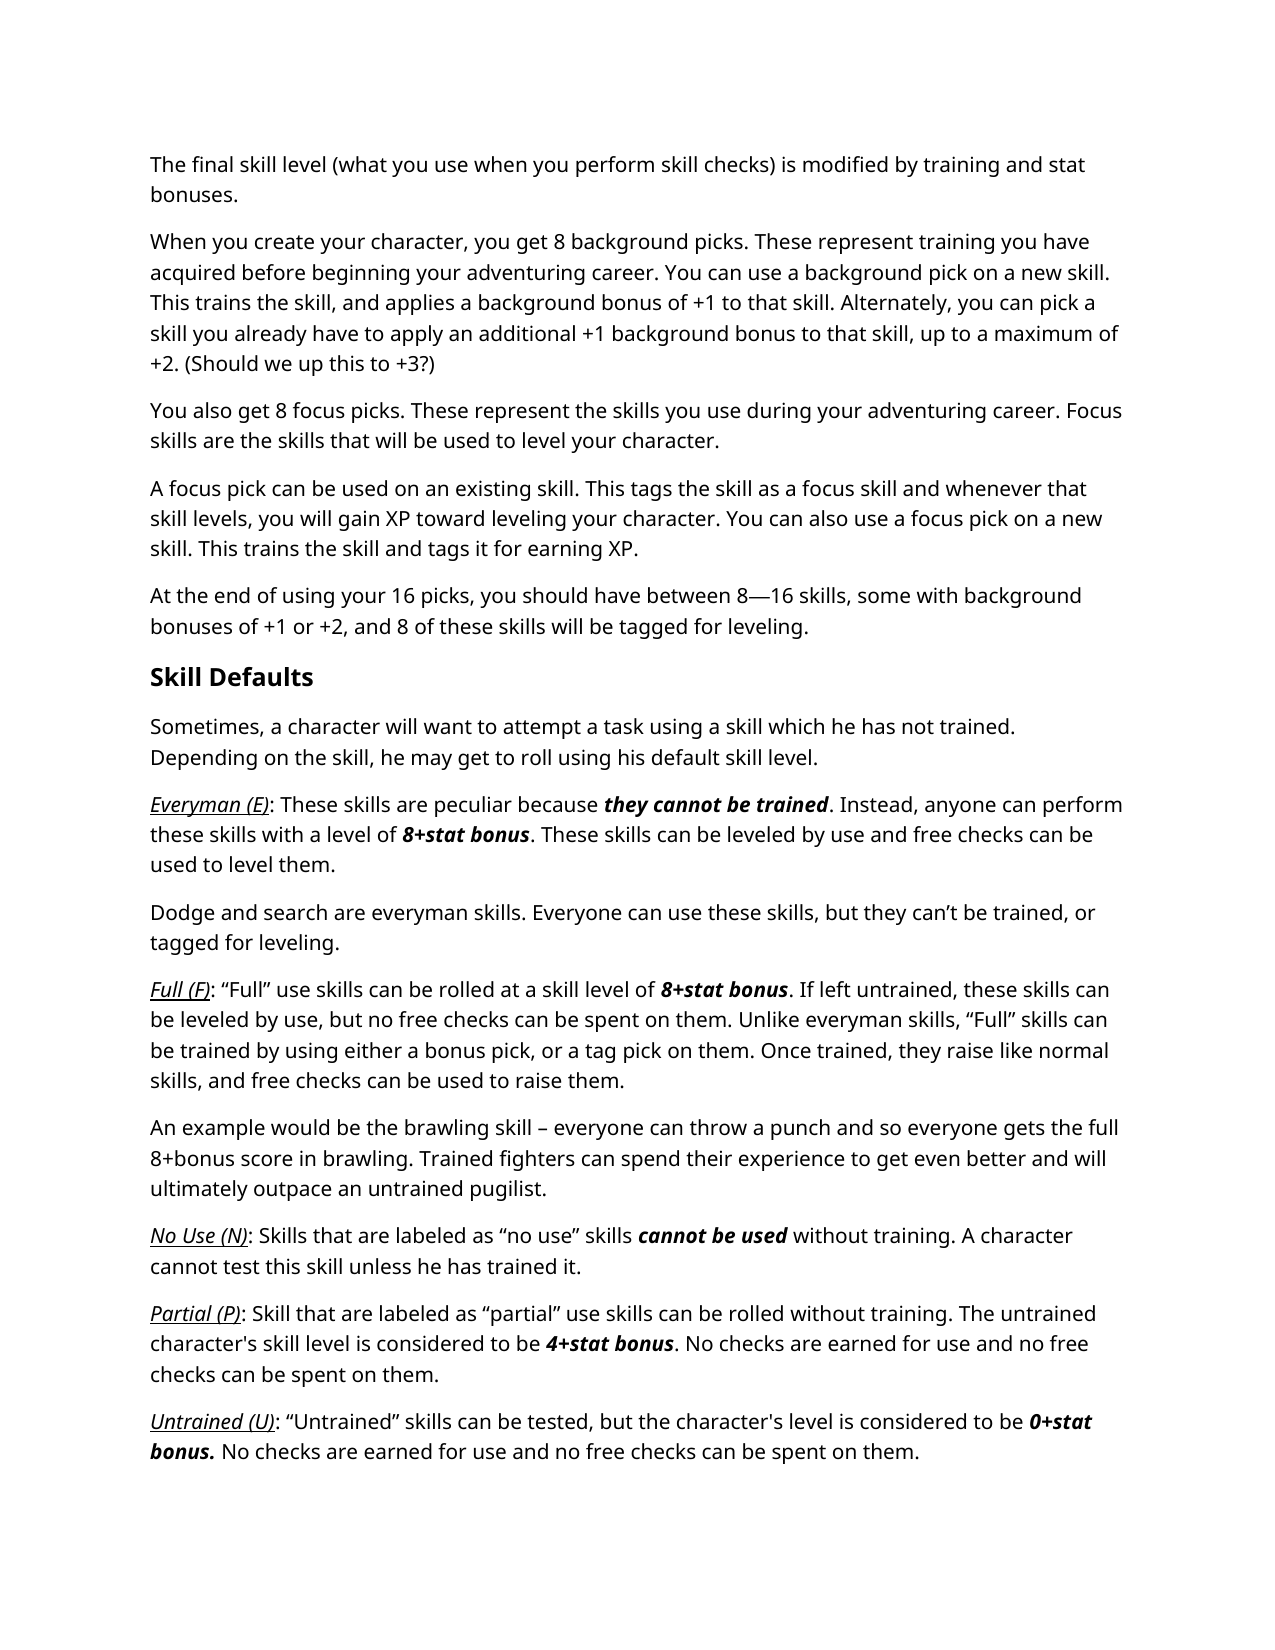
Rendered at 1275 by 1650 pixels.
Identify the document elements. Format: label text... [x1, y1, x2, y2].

text An example would be the brawling skill – everyone can throw a punch and so everyone gets the full 8+bonus score in brawling. Trained fighters can spend their experience to get even better and will ultimately outpace an untrained pugilist. [150, 1113, 1125, 1203]
text Sometimes, a character will want to attempt a task using a skill which he has not trained. Depending on the skill, he may get to roll using his default skill level. [150, 712, 1125, 771]
text Skill Defaults [150, 659, 1125, 693]
text Everyman (E): These skills are peculiar because they cannot be trained. Instead, anyone can perform these skills with a level of 8+stat bonus. These skills can be leveled by use and free checks can be used to level them. [150, 790, 1125, 879]
text You also get 8 focus picks. These represent the skills you use during your adventuring career. Focus skills are the skills that will be used to level your character. [150, 396, 1125, 455]
text Full (F): “Full” use skills can be rolled at a skill level of 8+stat bonus. If left untrained, these skills can be leveled by use, but no free checks can be spent on them. Unlike everyman skills, “Full” skills can be trained by using either a bonus pick, or a tag pick on them. Once trained, they raise like normal skills, and free checks can be used to raise them. [150, 975, 1125, 1095]
text When you create your character, you get 8 background picks. These represent training you have acquired before beginning your adventuring career. You can use a background pick on a new skill. This trains the skill, and applies a background bonus of +1 to that skill. Alternately, you can pick a skill you already have to apply an additional +1 background bonus to that skill, up to a maximum of +2. (Should we up this to +3?) [150, 227, 1125, 378]
text At the end of using your 16 picks, you should have between 8—16 skills, some with background bonuses of +1 or +2, and 8 of these skills will be tagged for leveling. [150, 582, 1125, 641]
text Dodge and search are everyman skills. Everyone can use these skills, but they can’t be trained, or tagged for leveling. [150, 898, 1125, 956]
text No Use (N): Skills that are labeled as “no use” skills cannot be used without training. A character cannot test this skill unless he has trained it. [150, 1221, 1125, 1280]
text The final skill level (what you use when you perform skill checks) is modified by training and stat bonuses. [150, 150, 1125, 209]
text Partial (P): Skill that are labeled as “partial” use skills can be rolled without training. The untrained character's skill level is considered to be 4+stat bonus. No checks are earned for use and no free checks can be spent on them. [150, 1299, 1125, 1388]
text Untrained (U): “Untrained” skills can be tested, but the character's level is considered to be 0+stat bonus. No checks are earned for use and no free checks can be spent on them. [150, 1407, 1125, 1466]
text A focus pick can be used on an existing skill. This tags the skill as a focus skill and whenever that skill levels, you will gain XP toward leveling your character. You can also use a focus pick on a new skill. This trains the skill and tags it for earning XP. [150, 474, 1125, 563]
